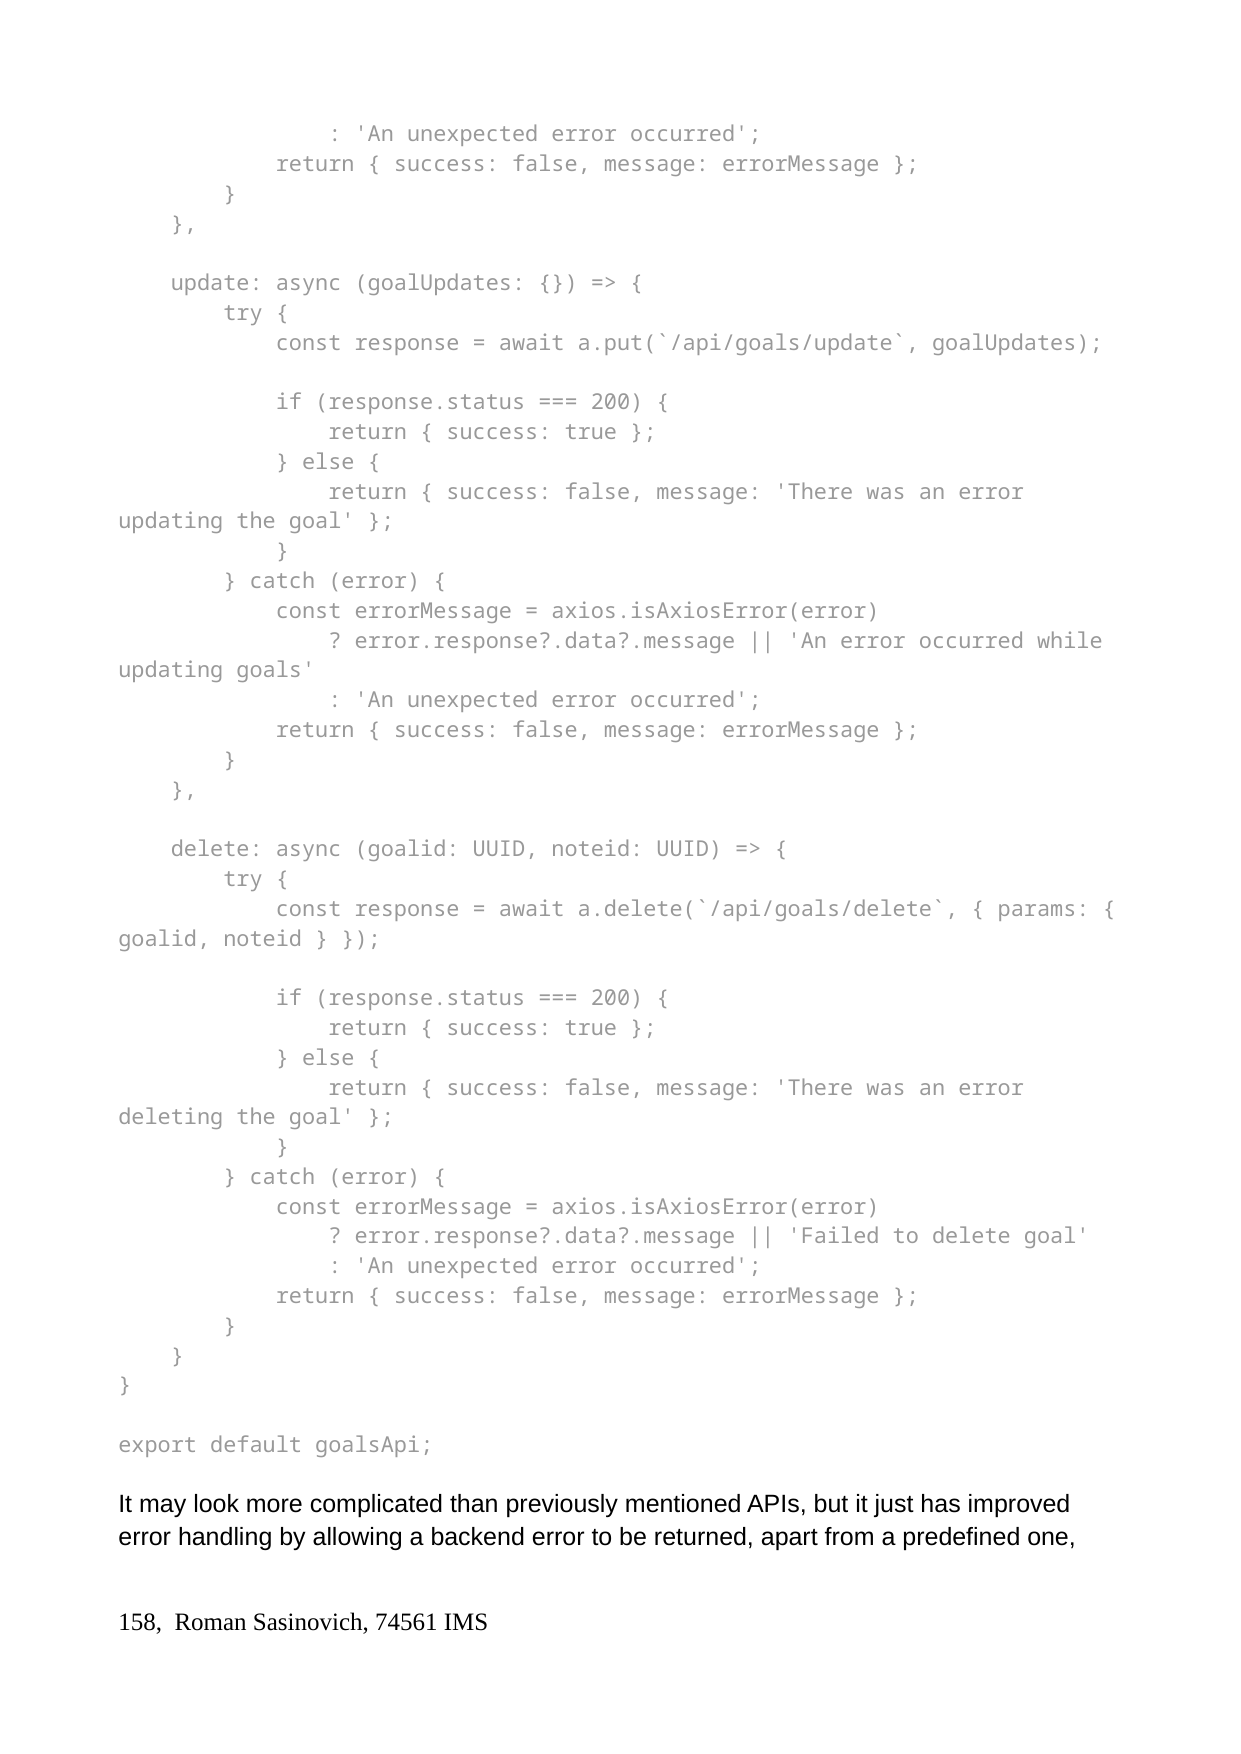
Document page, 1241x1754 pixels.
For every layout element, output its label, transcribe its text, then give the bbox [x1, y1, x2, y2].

text return { success: true }; [118, 1012, 1122, 1042]
text } catch (error) { [118, 565, 1122, 595]
text if (response.status === 200) { [118, 982, 1122, 1012]
text const errorMessage = axios.isAxiosError(error) [118, 1191, 1122, 1220]
text return { success: false, message: errorMessage }; [118, 714, 1122, 744]
text : 'An unexpected error occurred'; [118, 118, 1122, 148]
text const response = await a.delete(`/api/goals/delete`, { params: { goalid, noteid } }); [118, 893, 1122, 952]
text delete: async (goalid: UUID, noteid: UUID) => { [118, 833, 1122, 863]
text } [118, 535, 1122, 565]
text } else { [118, 1042, 1122, 1071]
text } [118, 1369, 1122, 1399]
text update: async (goalUpdates: {}) => { [118, 267, 1122, 297]
text return { success: false, message: 'There was an error updating the goal' }; [118, 476, 1122, 535]
text : 'An unexpected error occurred'; [118, 1250, 1122, 1280]
text } catch (error) { [118, 1161, 1122, 1191]
text }, [118, 207, 1122, 237]
text const response = await a.put(`/api/goals/update`, goalUpdates); [118, 327, 1122, 356]
text return { success: false, message: errorMessage }; [118, 1280, 1122, 1310]
text try { [118, 297, 1122, 327]
text if (response.status === 200) { [118, 386, 1122, 416]
text return { success: false, message: 'There was an error deleting the goal' }; [118, 1071, 1122, 1131]
text } [118, 1339, 1122, 1369]
text try { [118, 863, 1122, 893]
text return { success: false, message: errorMessage }; [118, 148, 1122, 178]
text It may look more complicated than previously mentioned APIs, but it just has improved error handling by allowing a backend error to be returned, apart from a predefined one, [118, 1488, 1122, 1550]
text const errorMessage = axios.isAxiosError(error) [118, 595, 1122, 624]
text return { success: true }; [118, 416, 1122, 446]
text export default goalsApi; [118, 1429, 1122, 1459]
text }, [118, 773, 1122, 803]
text } [118, 744, 1122, 773]
text ? error.response?.data?.message || 'Failed to delete goal' [118, 1220, 1122, 1250]
text } [118, 178, 1122, 207]
text ? error.response?.data?.message || 'An error occurred while updating goals' [118, 624, 1122, 684]
text } else { [118, 446, 1122, 476]
text } [118, 1131, 1122, 1161]
text : 'An unexpected error occurred'; [118, 684, 1122, 714]
text } [118, 1310, 1122, 1339]
